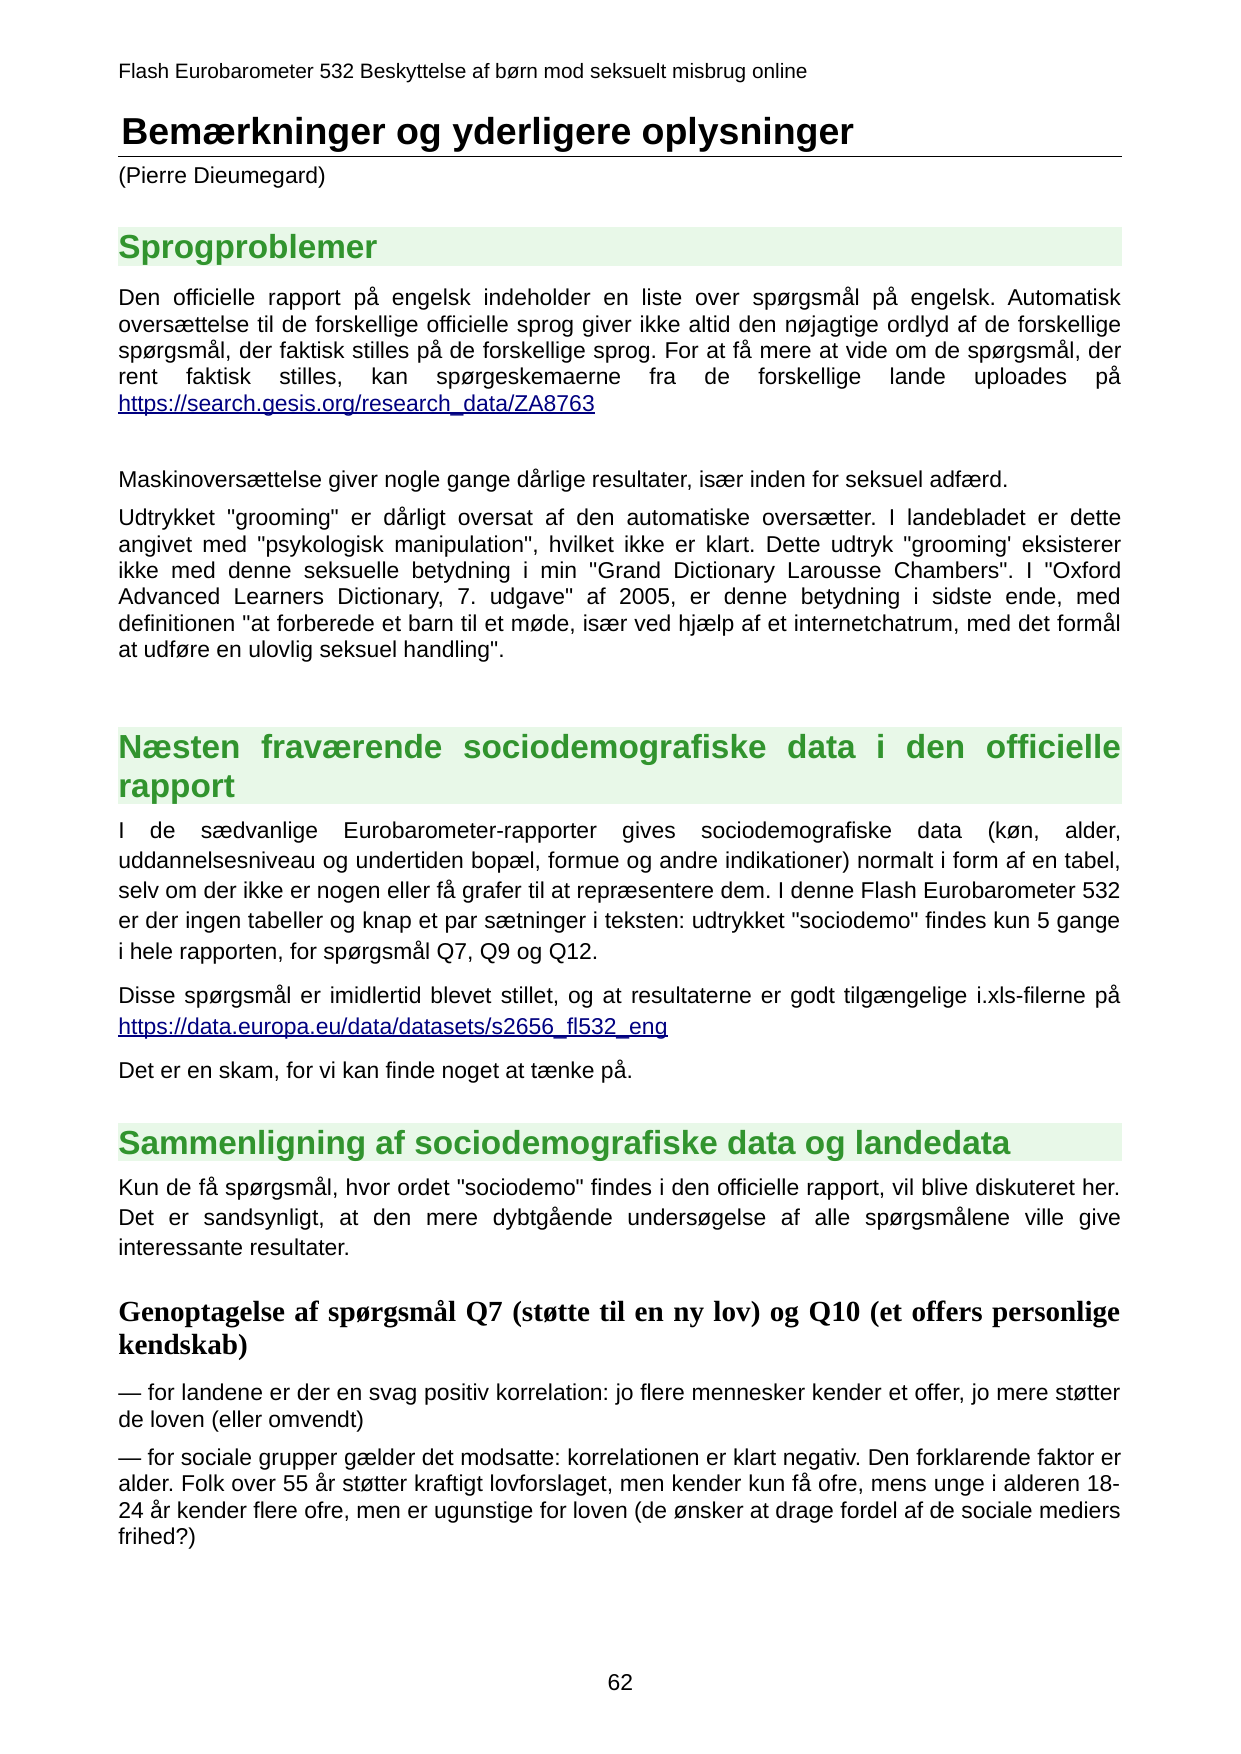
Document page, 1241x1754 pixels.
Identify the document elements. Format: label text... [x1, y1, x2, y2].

text (Pierre Dieumegard) [118, 162, 1122, 188]
subtitle Genoptagelse af spørgsmål Q7 (støtte til en ny lov) og Q10 (et offers personlige kendskab) [118, 1294, 1122, 1361]
text Kun de få spørgsmål, hvor ordet "sociodemo" findes i den officielle rapport, vil blive diskuteret her. Det er sandsynligt, at den mere dybtgående undersøgelse af alle spørgsmålene ville give interessante resultater. [118, 1174, 1122, 1261]
text Maskinoversættelse giver nogle gange dårlige resultater, især inden for seksuel adfærd. [118, 466, 1122, 492]
text — for sociale grupper gælder det modsatte: korrelationen er klart negativ. Den forklarende faktor er alder. Folk over 55 år støtter kraftigt lovforslaget, men kender kun få ofre, mens unge i alderen 18-24 år kender flere ofre, men er ugunstige for loven (de ønsker at drage fordel af de sociale mediers frihed?) [118, 1444, 1122, 1549]
text — for landene er der en svag positiv korrelation: jo flere mennesker kender et offer, jo mere støtter de loven (eller omvendt) [118, 1379, 1122, 1432]
subtitle Sprogproblemer [118, 227, 1122, 266]
text Det er en skam, for vi kan finde noget at tænke på. [118, 1057, 1122, 1084]
text Den officielle rapport på engelsk indeholder en liste over spørgsmål på engelsk. Automatisk oversættelse til de forskellige officielle sprog giver ikke altid den nøjagtige ordlyd af de forskellige spørgsmål, der faktisk stilles på de forskellige sprog. For at få mere at vide om de spørgsmål, der rent faktisk stilles, kan spørgeskemaerne fra de forskellige lande uploades på https://search.gesis.org/research_data/ZA8763 [118, 284, 1122, 416]
subtitle Næsten fraværende sociodemografiske data i den officielle rapport [118, 727, 1122, 804]
subtitle Bemærkninger og yderligere oplysninger [118, 107, 1122, 156]
text Udtrykket "grooming" er dårligt oversat af den automatiske oversætter. I landebladet er dette angivet med "psykologisk manipulation", hvilket ikke er klart. Dette udtryk "grooming' eksisterer ikke med denne seksuelle betydning i min "Grand Dictionary Larousse Chambers". I "Oxford Advanced Learners Dictionary, 7. udgave" af 2005, er denne betydning i sidste ende, med definitionen "at forberede et barn til et møde, især ved hjælp af et internetchatrum, med det formål at udføre en ulovlig seksuel handling". [118, 504, 1122, 662]
subtitle Sammenligning af sociodemografiske data og landedata [118, 1123, 1122, 1161]
text Disse spørgsmål er imidlertid blevet stillet, og at resultaterne er godt tilgængelige i.xls-filerne på https://data.europa.eu/data/datasets/s2656_fl532_eng [118, 982, 1122, 1039]
text I de sædvanlige Eurobarometer-rapporter gives sociodemografiske data (køn, alder, uddannelsesniveau og undertiden bopæl, formue og andre indikationer) normalt i form af en tabel, selv om der ikke er nogen eller få grafer til at repræsentere dem. I denne Flash Eurobarometer 532 er der ingen tabeller og knap et par sætninger i teksten: udtrykket "sociodemo" findes kun 5 gange i hele rapporten, for spørgsmål Q7, Q9 og Q12. [118, 817, 1122, 964]
